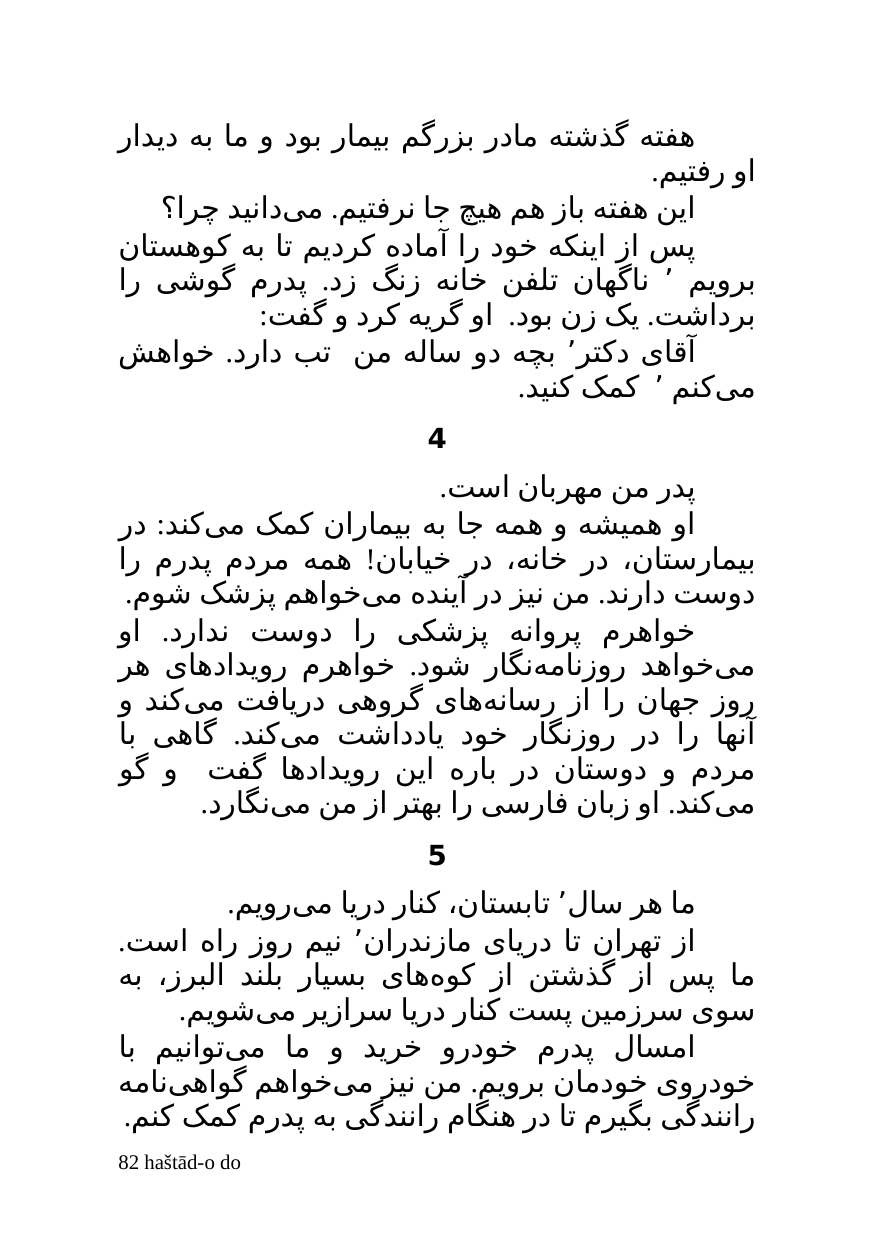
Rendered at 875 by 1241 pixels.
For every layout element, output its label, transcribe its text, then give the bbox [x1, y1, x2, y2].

text پس از اینکه خود را آماده کردیم تا به کوهستان برویم ٬ ناگهان تلفن خانه زنگ زد. پدرم گوشی را برداشت. یک زن بود. او گریه کرد و گفت: [118, 228, 756, 331]
text این هفته باز هم هیچ جا نرفتیم. می‌دانید چرا؟ [118, 191, 756, 225]
text هفته گذشته مادر بزرگم بیمار بود و ما به دیدار او رفتیم. [118, 118, 756, 187]
text آقای دکتر٬ بچه دو ساله من تب دارد. خواهش می‌کنم ٬ کمک کنید. [118, 334, 756, 403]
text پدر من مهربان است. [118, 469, 756, 504]
text خواهرم پروانه پزشکی را دوست ندارد. او می‌خواهد روزنامه‌نگار شود. خواهرم رویدادهای هر روز جهان را از رسانه‌های گروهی دریافت می‌کند و آنها را در روزنگار خود یادداشت می‌کند. گاهی با مردم و دوستان در باره این رویدادها گفت و گو می‌کند. او زبان فارسی را بهتر از من می‌نگارد. [118, 613, 756, 820]
text امسال پدرم خودرو خرید و ما می‌توانیم با خودروی خودمان برویم. من نیز می‌خواهم گواهی‌نامه رانندگی بگیرم تا در هنگام رانندگی به پدرم کمک کنم. [118, 1030, 756, 1133]
text از تهران تا دریای مازندران٬ نیم روز راه است. ما پس از گذشتن از کوه‌های بسیار بلند البرز، به سوی سرزمین پست کنار دریا سرازیر می‌شویم. [118, 923, 756, 1027]
text 82 haštād-o do [118, 1150, 756, 1174]
text ما هر سال٬ تابستان، کنار دریا می‌رویم. [118, 886, 756, 920]
text او همیشه و همه جا به بیماران کمک می‌کند: در بیمارستان، در خانه، در خیابان! همه مردم پدرم را دوست دارند. من نیز در آینده می‌خواهم پزشک شوم. [118, 507, 756, 610]
